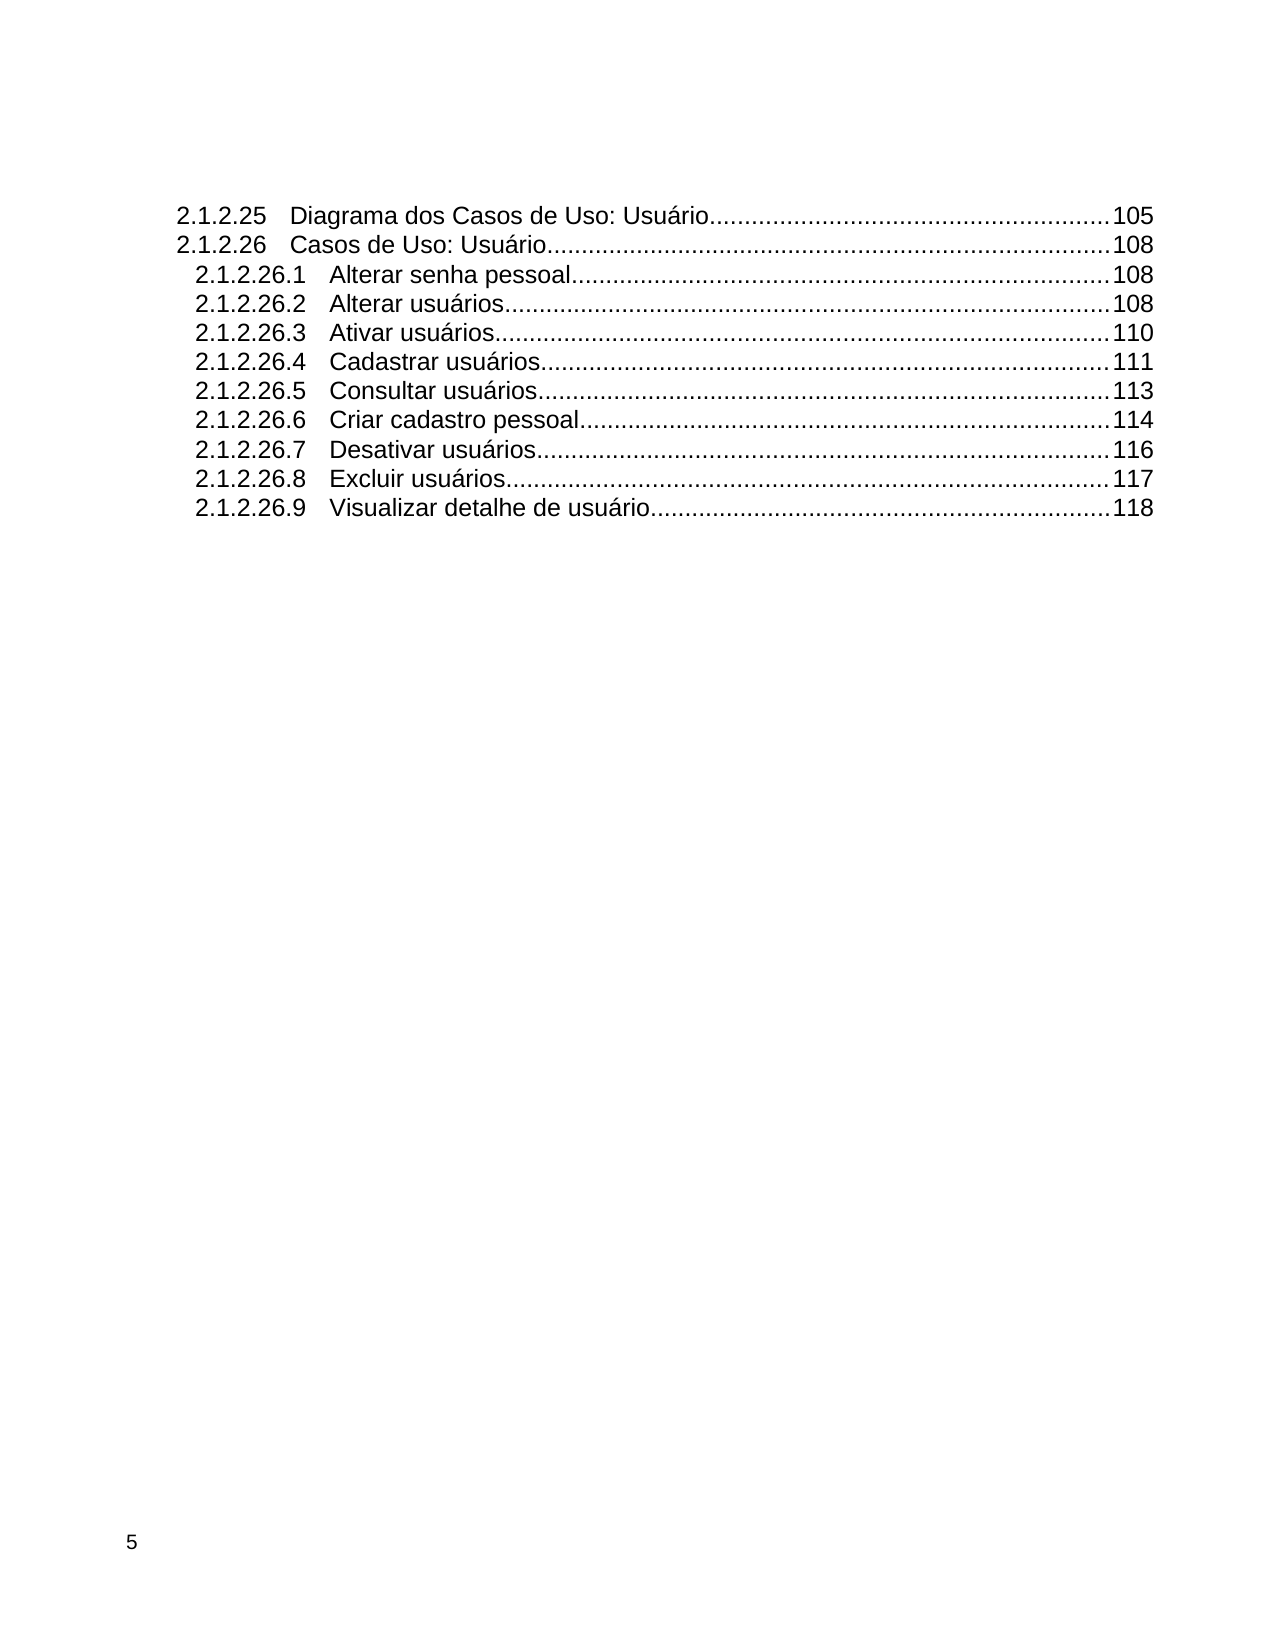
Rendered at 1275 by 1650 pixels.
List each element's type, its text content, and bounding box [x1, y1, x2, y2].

text 2.1.2.26.1 Alterar senha pessoal 108 [195, 259, 1155, 289]
text 2.1.2.26 Casos de Uso: Usuário 108 [176, 230, 1155, 259]
text 2.1.2.26.5 Consultar usuários 113 [195, 376, 1155, 405]
text 2.1.2.26.9 Visualizar detalhe de usuário 118 [195, 493, 1155, 522]
text 2.1.2.26.7 Desativar usuários 116 [195, 434, 1155, 464]
text 2.1.2.26.4 Cadastrar usuários 111 [195, 347, 1155, 376]
text 2.1.2.26.3 Ativar usuários 110 [195, 318, 1155, 347]
text 2.1.2.25 Diagrama dos Casos de Uso: Usuário 105 [176, 201, 1155, 230]
text 2.1.2.26.2 Alterar usuários 108 [195, 289, 1155, 318]
text 2.1.2.26.8 Excluir usuários 117 [195, 464, 1155, 493]
text 2.1.2.26.6 Criar cadastro pessoal 114 [195, 405, 1155, 434]
